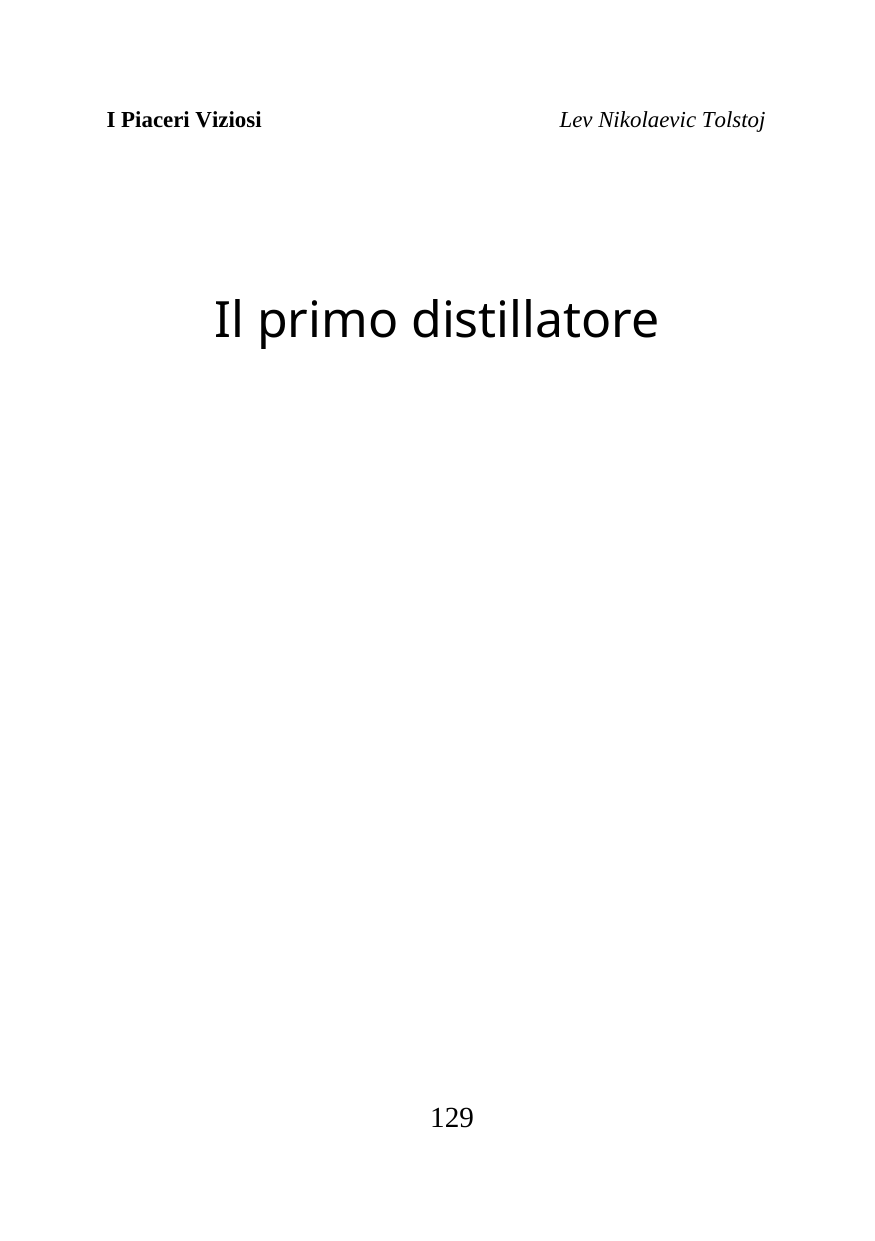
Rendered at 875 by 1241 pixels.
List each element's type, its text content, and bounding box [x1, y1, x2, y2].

subtitle Il primo distillatore [106, 284, 768, 352]
